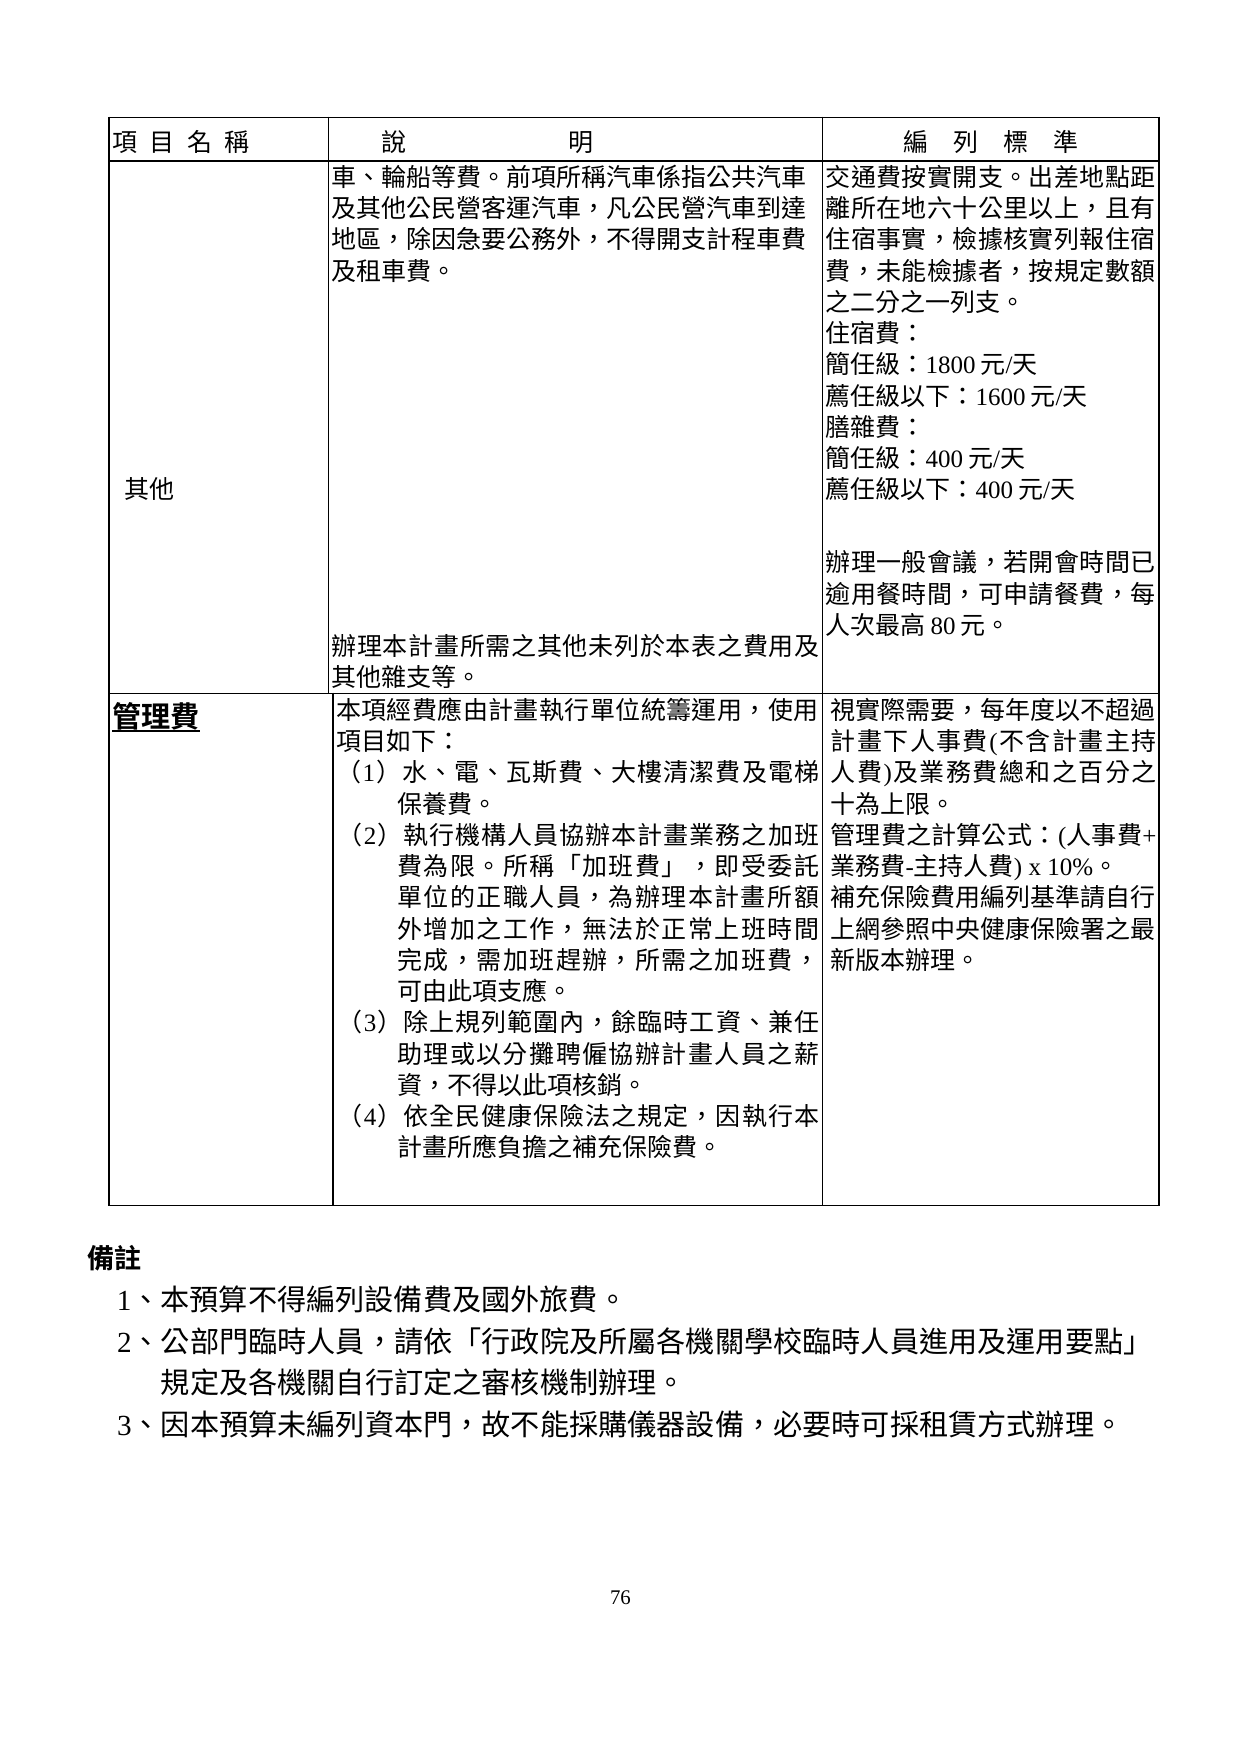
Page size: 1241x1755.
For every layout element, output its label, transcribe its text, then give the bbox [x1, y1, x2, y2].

text 備註 [87, 1237, 1153, 1277]
table_header 項 目 名 稱 [110, 118, 328, 160]
text 2、公部門臨時人員，請依「行政院及所屬各機關學校臨時人員進用及運用要點」規定及各機關自行訂定之審核機制辦理。 [117, 1319, 1153, 1402]
table_header 編 列 標 準 [823, 118, 1158, 160]
table_header 說 明 [329, 118, 822, 160]
text 1、本預算不得編列設備費及國外旅費。 [87, 1277, 1153, 1319]
table_cell 交通費按實開支。出差地點距離所在地六十公里以上，且有住宿事實，檢據核實列報住宿費，未能檢據者，按規定數額之二分之一列支。 住宿費： 簡任級：1800元/天 薦任級以下：1600元/天 膳雜費： 簡任級：400元/天 薦任級以下：400元/天 辦理一般會議，若開會時間已逾用餐時間，可申請餐費，每人次最高80元。 [823, 162, 1158, 693]
table_cell 其他 [110, 162, 328, 693]
text 3、因本預算未編列資本門，故不能採購儀器設備，必要時可採租賃方式辦理。 [117, 1402, 1153, 1444]
table_cell 管理費 [110, 694, 332, 1205]
table_cell 視實際需要，每年度以不超過計畫下人事費(不含計畫主持人費)及業務費總和之百分之十為上限。 管理費之計算公式：(人事費+業務費-主持人費) x 10%。 補充保險費用編列基準請自行上網參照中央健康保險署之最新版本辦理。 [823, 694, 1158, 1205]
table_cell 本項經費應由計畫執行單位統籌運用，使用項目如下： （1）水、電、瓦斯費、大樓清潔費及電梯保養費。 （2）執行機構人員協辦本計畫業務之加班費為限。所稱「加班費」，即受委託單位的正職人員，為辦理本計畫所額外增加之工作，無法於正常上班時間完成，需加班趕辦，所需之加班費，可由此項支應。 （3）除上規列範圍內，餘臨時工資、兼任助理或以分攤聘僱協辦計畫人員之薪資，不得以此項核銷。 （4）依全民健康保險法之規定，因執行本計畫所應負擔之補充保險費。 [334, 694, 822, 1205]
table_cell 車、輪船等費。前項所稱汽車係指公共汽車及其他公民營客運汽車，凡公民營汽車到達地區，除因急要公務外，不得開支計程車費及租車費。 辦理本計畫所需之其他未列於本表之費用及其他雜支等。 [329, 162, 822, 693]
